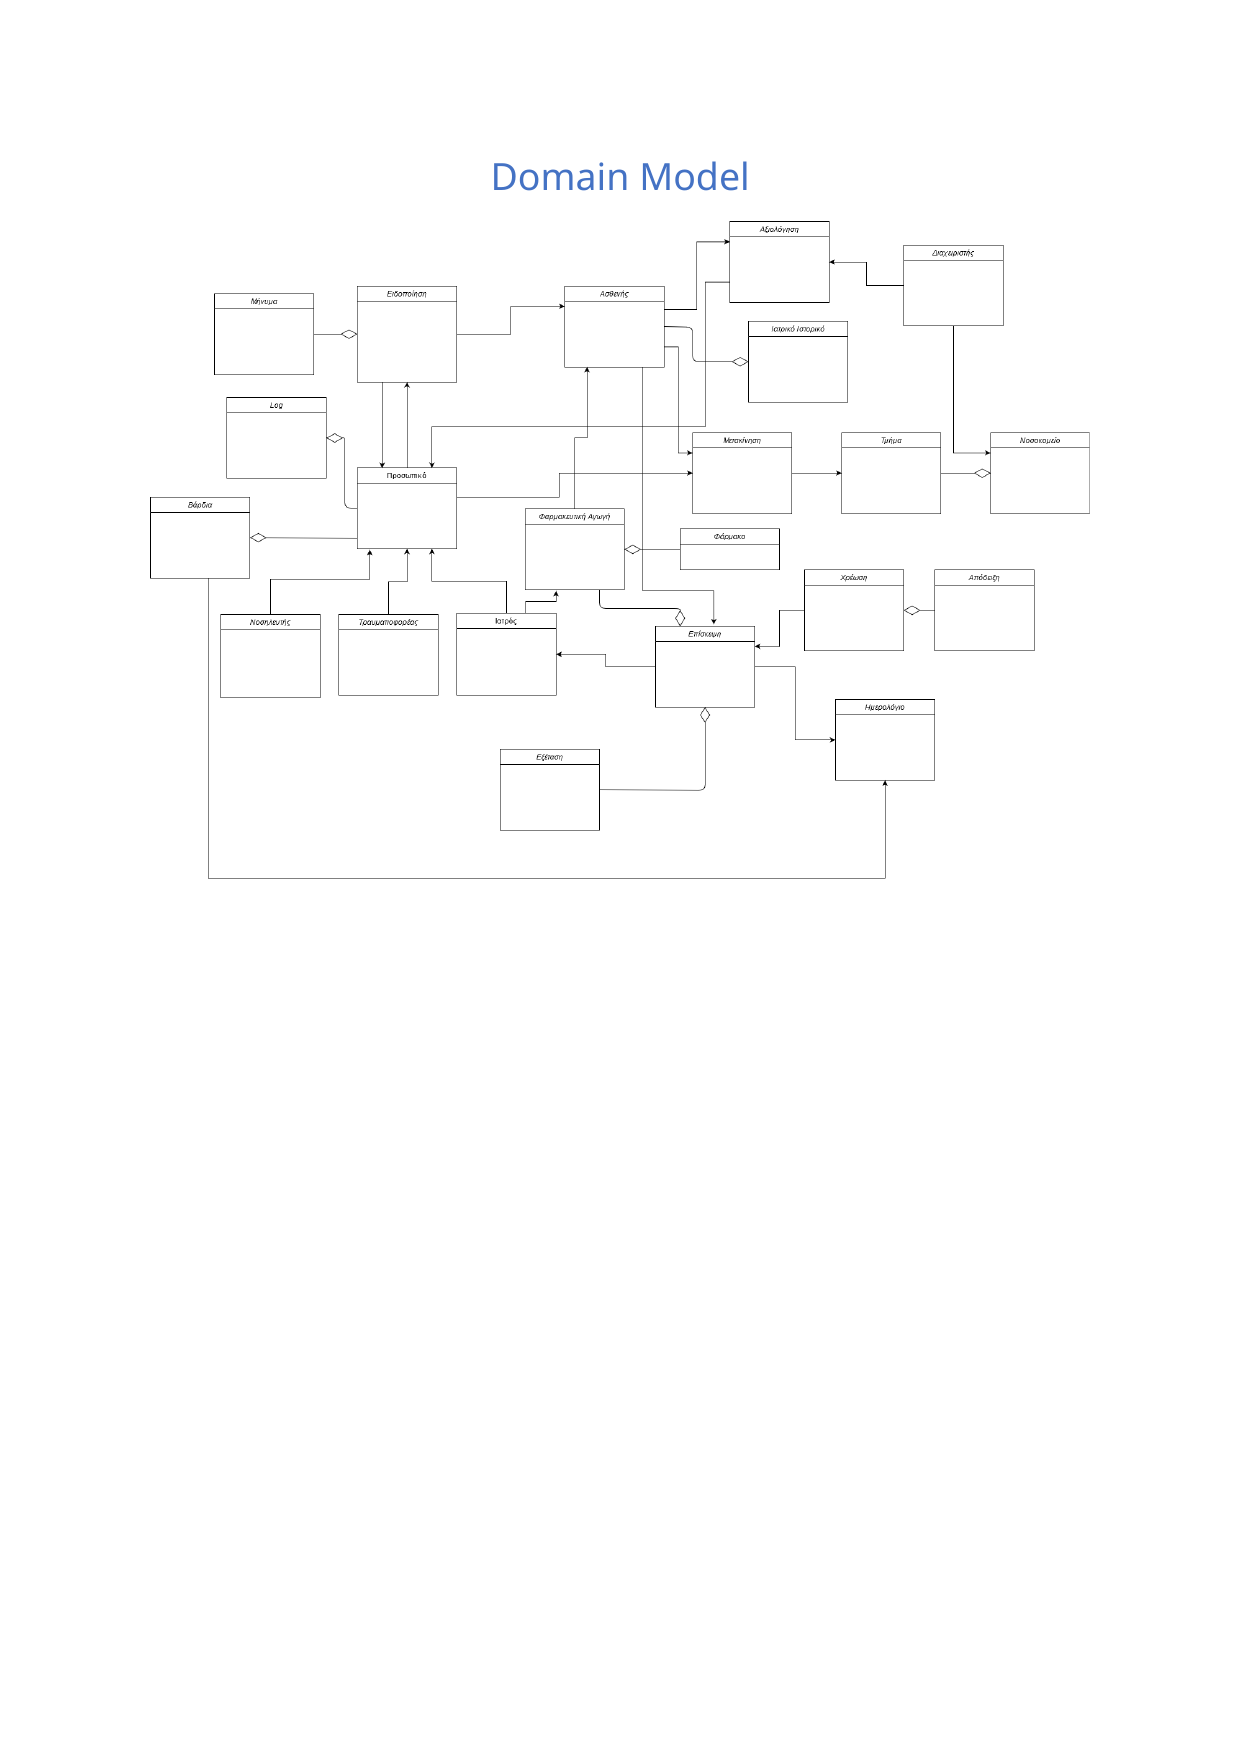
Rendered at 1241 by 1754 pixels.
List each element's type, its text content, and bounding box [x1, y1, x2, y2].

text Domain Model [150, 150, 1090, 201]
picture [150, 221, 1090, 883]
